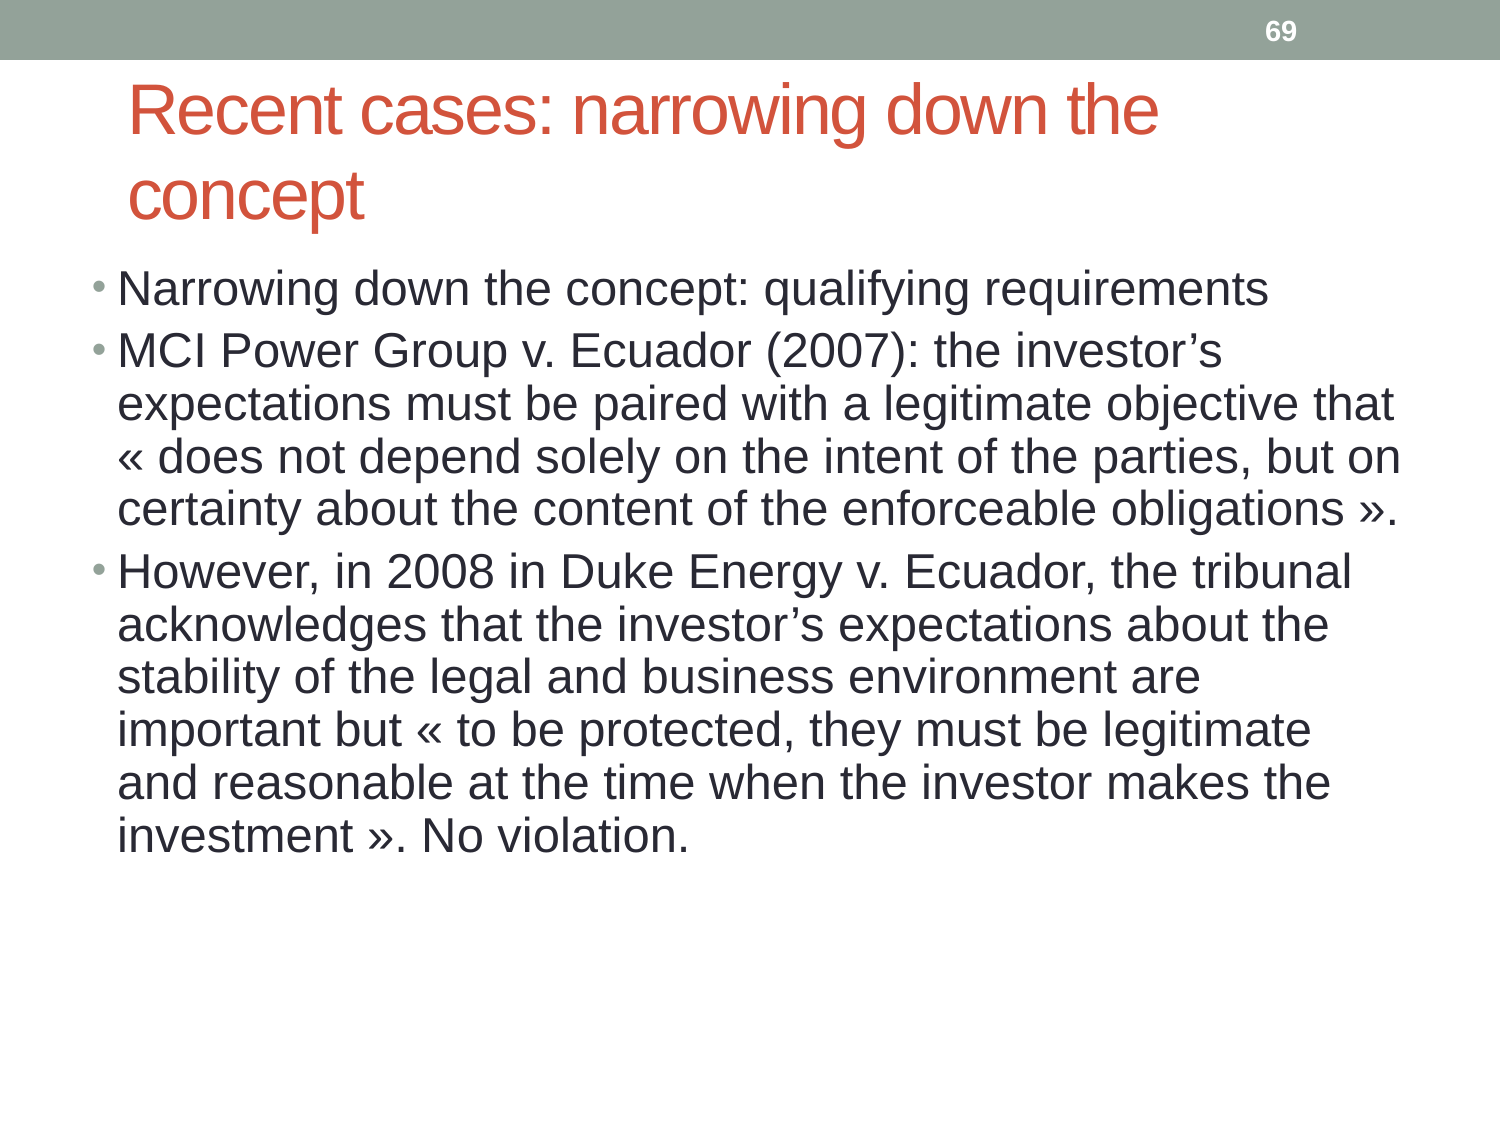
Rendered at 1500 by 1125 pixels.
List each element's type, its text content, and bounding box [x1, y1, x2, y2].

title Recent cases: narrowing down the concept [112, 54, 1388, 243]
slide_number [1250, 3, 1425, 57]
list Narrowing down the concept: qualifying requirements MCI Power Group v. Ecuador (2007): the investor’s expectations must be paired with a legitimate objective that « does not depend solely on the intent of the parties, but on certainty about the content of the enforceable obligations ». However, in 2008 in Duke Energy v. Ecuador, the tribunal acknowledges that the investor’s expectations about the stability of the legal and business environment are important but « to be protected, they must be legitimate and reasonable at the time when the investor makes the investment ». No violation. [76, 255, 1424, 931]
